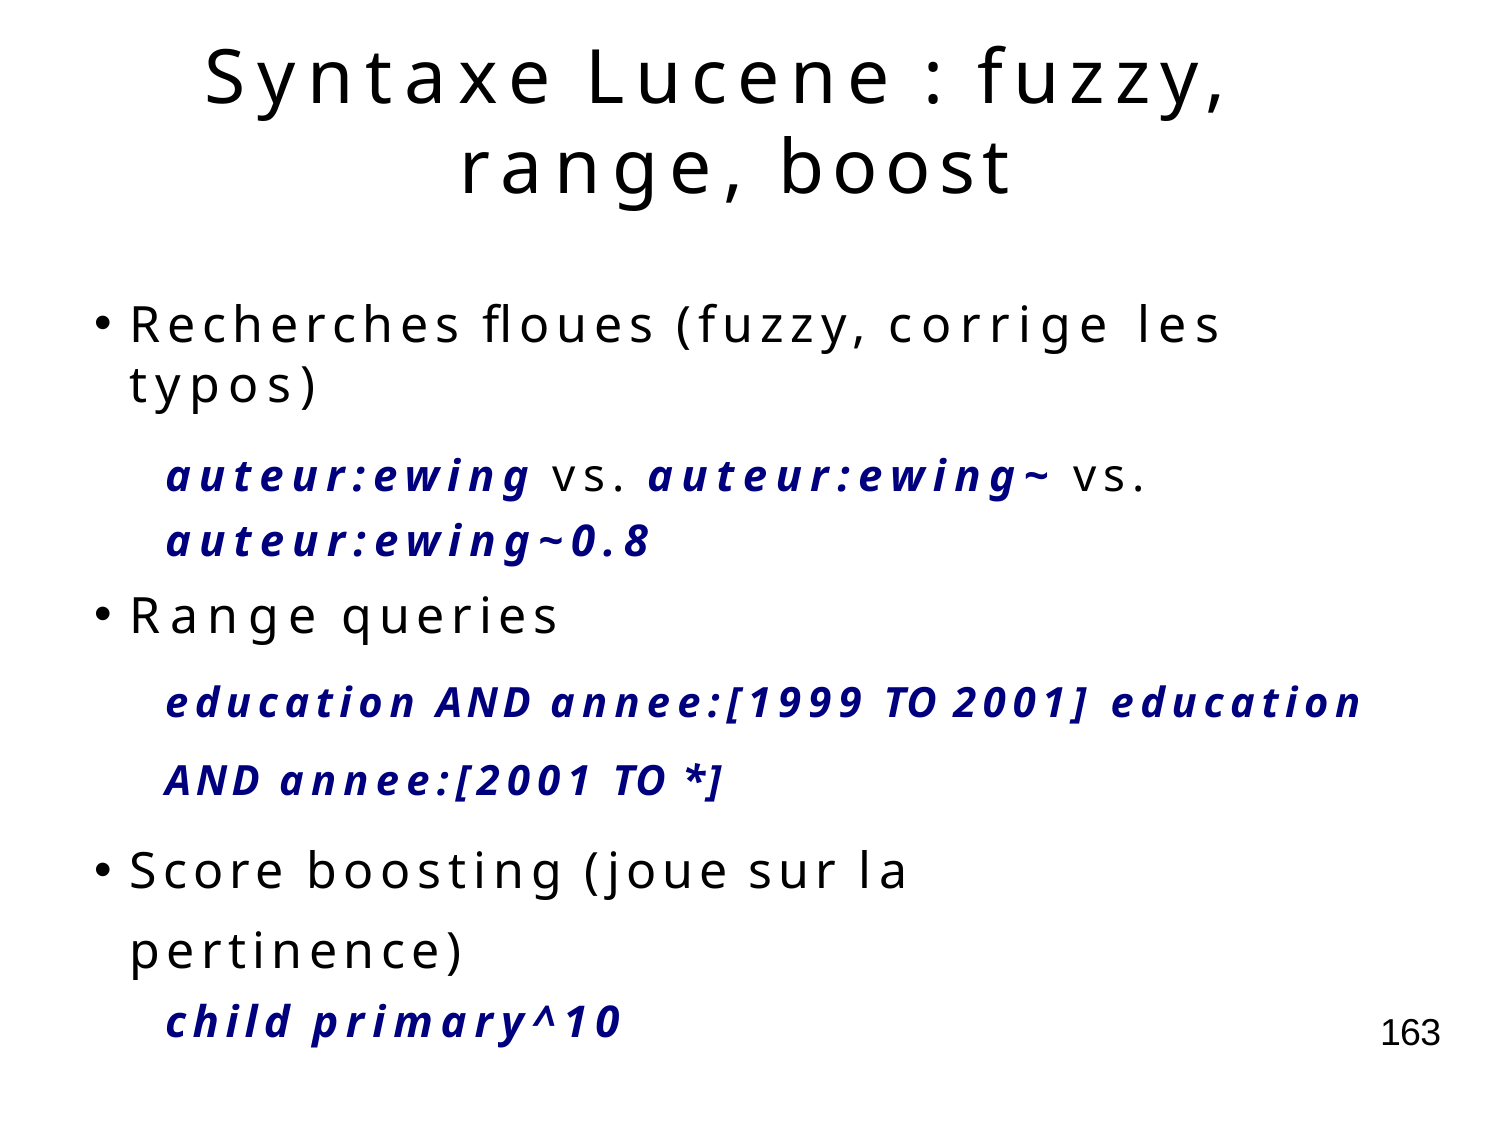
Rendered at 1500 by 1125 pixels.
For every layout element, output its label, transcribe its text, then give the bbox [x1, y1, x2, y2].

text_box 163 [1377, 1006, 1445, 1054]
title Syntaxe Lucene : fuzzy, range, boost [87, 26, 1413, 359]
text_box Recherches floues (fuzzy, corrige les typos) auteur:ewing vs. auteur:ewing~ vs. auteur:ewing~0.8 Range queries education AND annee:[1999 TO 2001] education AND annee:[2001 TO *] Score boosting (joue sur la pertinence) child primary^10 [92, 290, 1418, 1047]
